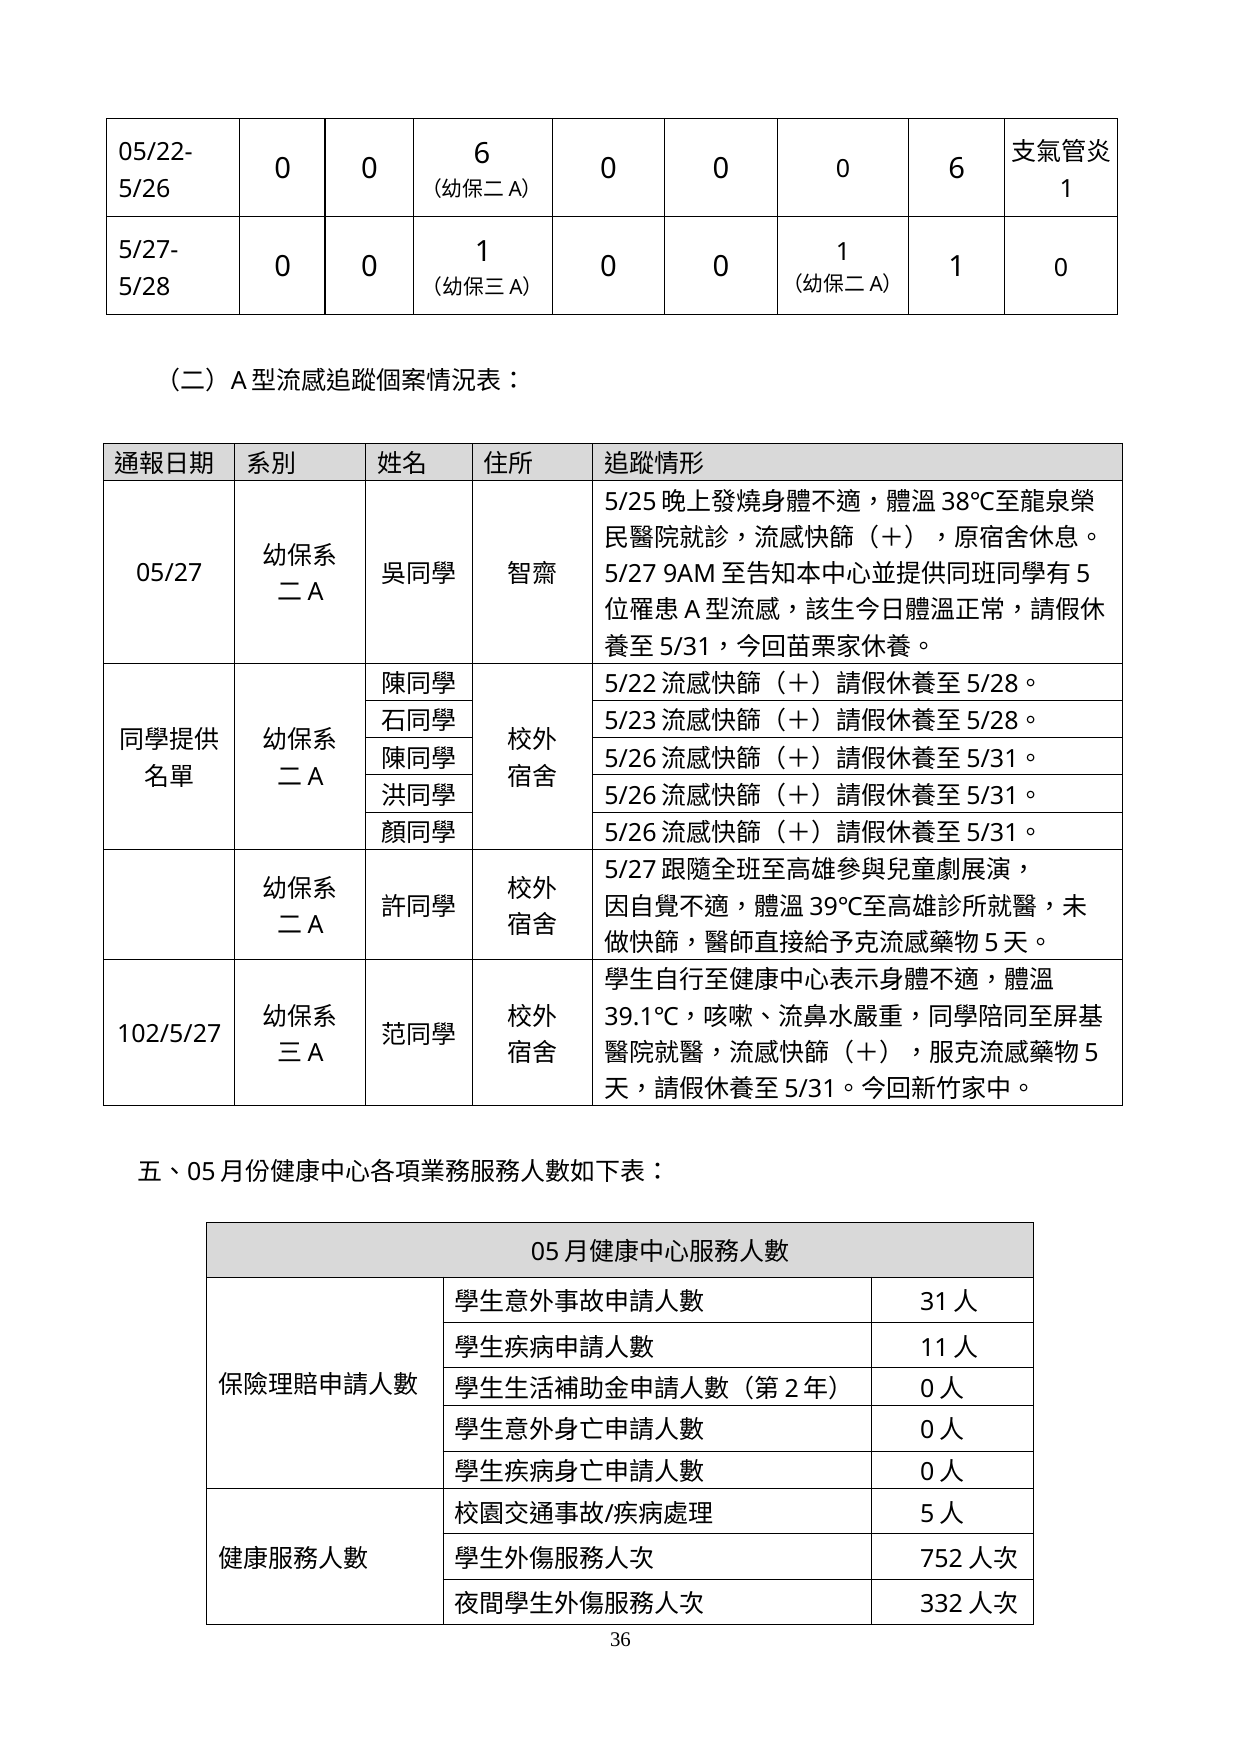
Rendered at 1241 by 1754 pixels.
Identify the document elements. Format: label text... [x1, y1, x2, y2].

table_cell 5/27-5/28 [107, 217, 239, 314]
table_cell 學生疾病申請人數 [444, 1323, 871, 1367]
table_cell 0 [326, 217, 413, 314]
table_cell 陳同學 [366, 664, 472, 700]
table_cell 1 （幼保二A） [778, 217, 908, 314]
table_cell 范同學 [366, 960, 472, 1105]
table_cell 5/22流感快篩（＋）請假休養至5/28。 [593, 664, 1122, 700]
table_header 系別 [235, 444, 365, 480]
table_cell 1 （幼保三A） [414, 217, 552, 314]
table_cell 0人 [872, 1452, 1033, 1488]
table_cell 幼保系 三A [235, 960, 365, 1105]
table_cell 校外 宿舍 [473, 960, 592, 1105]
table_cell 5/26流感快篩（＋）請假休養至5/31。 [593, 813, 1122, 849]
table_header 住所 [473, 444, 592, 480]
table_header 通報日期 [104, 444, 234, 480]
table_cell 102/5/27 [104, 960, 234, 1105]
table_cell 陳同學 [366, 738, 472, 774]
table_cell 校外 宿舍 [473, 850, 592, 959]
table_cell 6 （幼保二A） [414, 119, 552, 216]
table_cell 5/26流感快篩（＋）請假休養至5/31。 [593, 738, 1122, 774]
text 五、05月份健康中心各項業務服務人數如下表： [137, 1152, 1122, 1188]
text （二）A型流感追蹤個案情況表： [156, 361, 1122, 397]
table_cell 332人次 [872, 1580, 1033, 1624]
table_cell 顏同學 [366, 813, 472, 849]
table_cell 5人 [872, 1489, 1033, 1533]
table_cell 學生意外事故申請人數 [444, 1278, 871, 1322]
table_cell 智齋 [473, 481, 592, 662]
table_cell 同學提供名單 [104, 664, 234, 849]
table_header 姓名 [366, 444, 472, 480]
table_cell 支氣管炎1 [1005, 119, 1117, 216]
table_cell 夜間學生外傷服務人次 [444, 1580, 871, 1624]
table_cell 31人 [872, 1278, 1033, 1322]
table_cell [104, 850, 234, 959]
table_cell 學生疾病身亡申請人數 [444, 1452, 871, 1488]
table_cell 11人 [872, 1323, 1033, 1367]
table_cell 學生生活補助金申請人數（第2年） [444, 1368, 871, 1404]
table_cell 0 [665, 119, 777, 216]
table_cell 05/22-5/26 [107, 119, 239, 216]
table_cell 校外 宿舍 [473, 664, 592, 849]
table_cell 學生自行至健康中心表示身體不適，體溫39.1℃，咳嗽、流鼻水嚴重，同學陪同至屏基醫院就醫，流感快篩（＋），服克流感藥物5天，請假休養至5/31。今回新竹家中。 [593, 960, 1122, 1105]
table_cell 0 [665, 217, 777, 314]
table_cell 許同學 [366, 850, 472, 959]
table_cell 05/27 [104, 481, 234, 662]
table_header 05月健康中心服務人數 [207, 1223, 1033, 1277]
table_cell 0 [553, 119, 664, 216]
table_cell 學生意外身亡申請人數 [444, 1406, 871, 1451]
table_cell 752人次 [872, 1534, 1033, 1579]
table_cell 0 [240, 119, 324, 216]
table_cell 0 [1005, 217, 1117, 314]
table_cell 0 [326, 119, 413, 216]
table_cell 5/25晚上發燒身體不適，體溫38℃至龍泉榮民醫院就診，流感快篩（＋），原宿舍休息。 5/27 9AM至告知本中心並提供同班同學有5位罹患A型流感，該生今日體溫正常，請假休養至5/31，今回苗栗家休養。 [593, 481, 1122, 662]
table_cell 保險理賠申請人數 [207, 1278, 443, 1488]
table_cell 6 [909, 119, 1004, 216]
table_cell 1 [909, 217, 1004, 314]
table_cell 0人 [872, 1406, 1033, 1451]
table_cell 幼保系 二A [235, 481, 365, 662]
table_cell 5/23流感快篩（＋）請假休養至5/28。 [593, 701, 1122, 737]
table_cell 洪同學 [366, 775, 472, 812]
table_cell 吳同學 [366, 481, 472, 662]
table_cell 校園交通事故/疾病處理 [444, 1489, 871, 1533]
table_header 追蹤情形 [593, 444, 1122, 480]
table_cell 5/26流感快篩（＋）請假休養至5/31。 [593, 775, 1122, 812]
table_cell 0 [240, 217, 324, 314]
table_cell 0人 [872, 1368, 1033, 1404]
table_cell 幼保系 二A [235, 664, 365, 849]
table_cell 學生外傷服務人次 [444, 1534, 871, 1579]
table_cell 5/27跟隨全班至高雄參與兒童劇展演， 因自覺不適，體溫39℃至高雄診所就醫，未做快篩，醫師直接給予克流感藥物5天。 [593, 850, 1122, 959]
table_cell 健康服務人數 [207, 1489, 443, 1624]
table_cell 0 [778, 119, 908, 216]
table_cell 0 [553, 217, 664, 314]
table_cell 石同學 [366, 701, 472, 737]
table_cell 幼保系 二A [235, 850, 365, 959]
